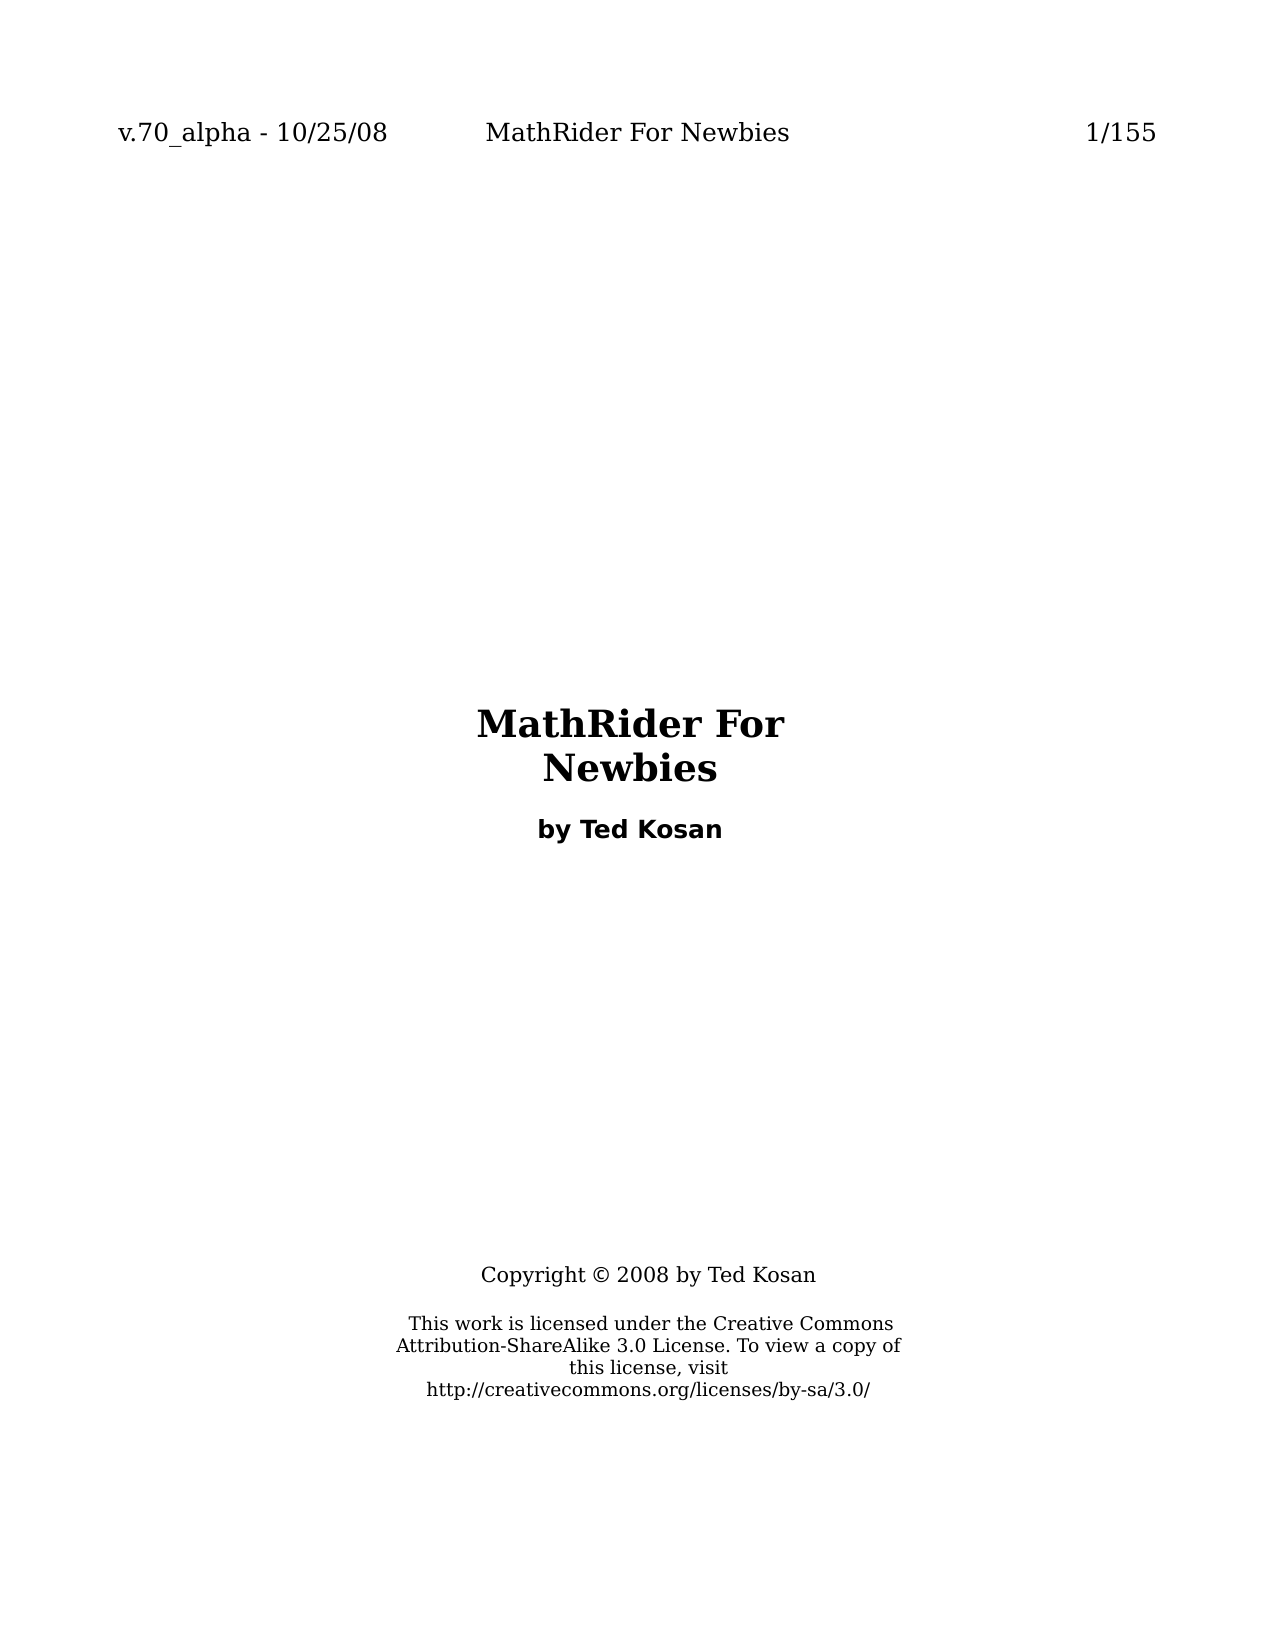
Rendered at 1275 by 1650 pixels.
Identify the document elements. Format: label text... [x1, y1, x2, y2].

text This work is licensed under the Creative Commons Attribution-ShareAlike 3.0 License. To view a copy of this license, visit http://creativecommons.org/licenses/by-sa/3.0/ [382, 1313, 915, 1401]
text by Ted Kosan [427, 815, 832, 844]
text Copyright © 2008 by Ted Kosan [382, 1260, 915, 1289]
text MathRider For Newbies [427, 702, 832, 790]
